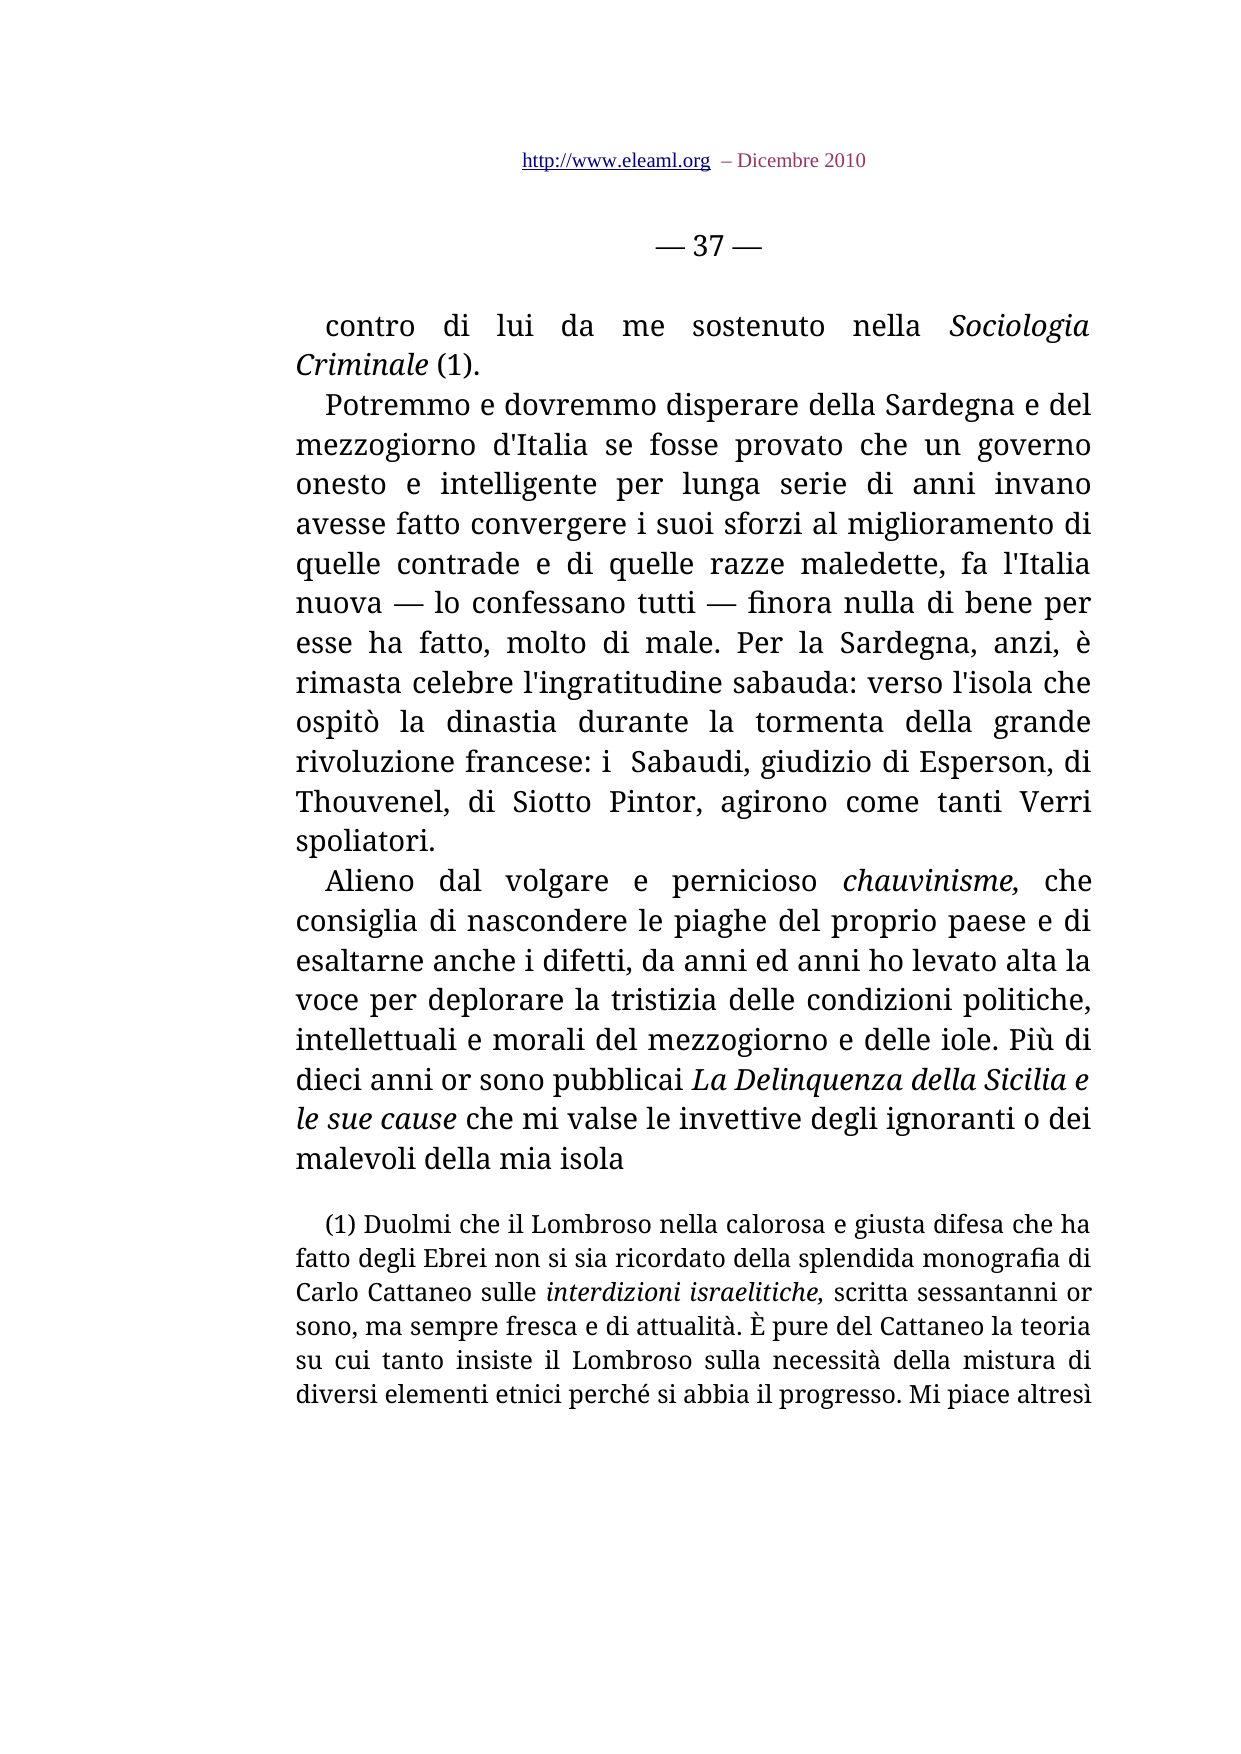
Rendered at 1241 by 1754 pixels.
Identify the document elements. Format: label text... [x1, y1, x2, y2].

text contro di lui da me sostenuto nella Sociologia Criminale (1). [295, 305, 1092, 384]
text — 37 — [295, 225, 1092, 265]
text (1) Duolmi che il Lombroso nella calorosa e giusta difesa che ha fatto degli Ebrei non si sia ricordato della splendida monografia di Carlo Cattaneo sulle interdizioni israelitiche, scritta sessantanni or sono, ma sempre fresca e di attualità. È pure del Cattaneo la teoria su cui tanto insiste il Lombroso sulla necessità della mistura di diversi elementi etnici perché si abbia il progresso. Mi piace altresì [295, 1207, 1092, 1411]
text Potremmo e dovremmo disperare della Sardegna e del mezzogiorno d'Italia se fosse provato che un governo onesto e intelligente per lunga serie di anni invano avesse fatto convergere i suoi sforzi al miglioramento di quelle contrade e di quelle razze maledette, fa l'Italia nuova — lo confessano tutti — finora nulla di bene per esse ha fatto, molto di male. Per la Sardegna, anzi, è rimasta celebre l'ingratitudine sabauda: verso l'isola che ospitò la dinastia durante la tormenta della grande rivoluzione francese: i Sabaudi, giudizio di Esperson, di Thouvenel, di Siotto Pintor, agirono come tanti Verri spoliatori. [295, 384, 1092, 860]
text Alieno dal volgare e pernicioso chauvinisme, che consiglia di nascondere le piaghe del proprio paese e di esaltarne anche i difetti, da anni ed anni ho levato alta la voce per deplorare la tristizia delle condizioni politiche, intellettuali e morali del mezzogiorno e delle iole. Più di dieci anni or sono pubblicai La Delinquenza della Sicilia e le sue cause che mi valse le invettive degli ignoranti o dei malevoli della mia isola [295, 860, 1092, 1178]
